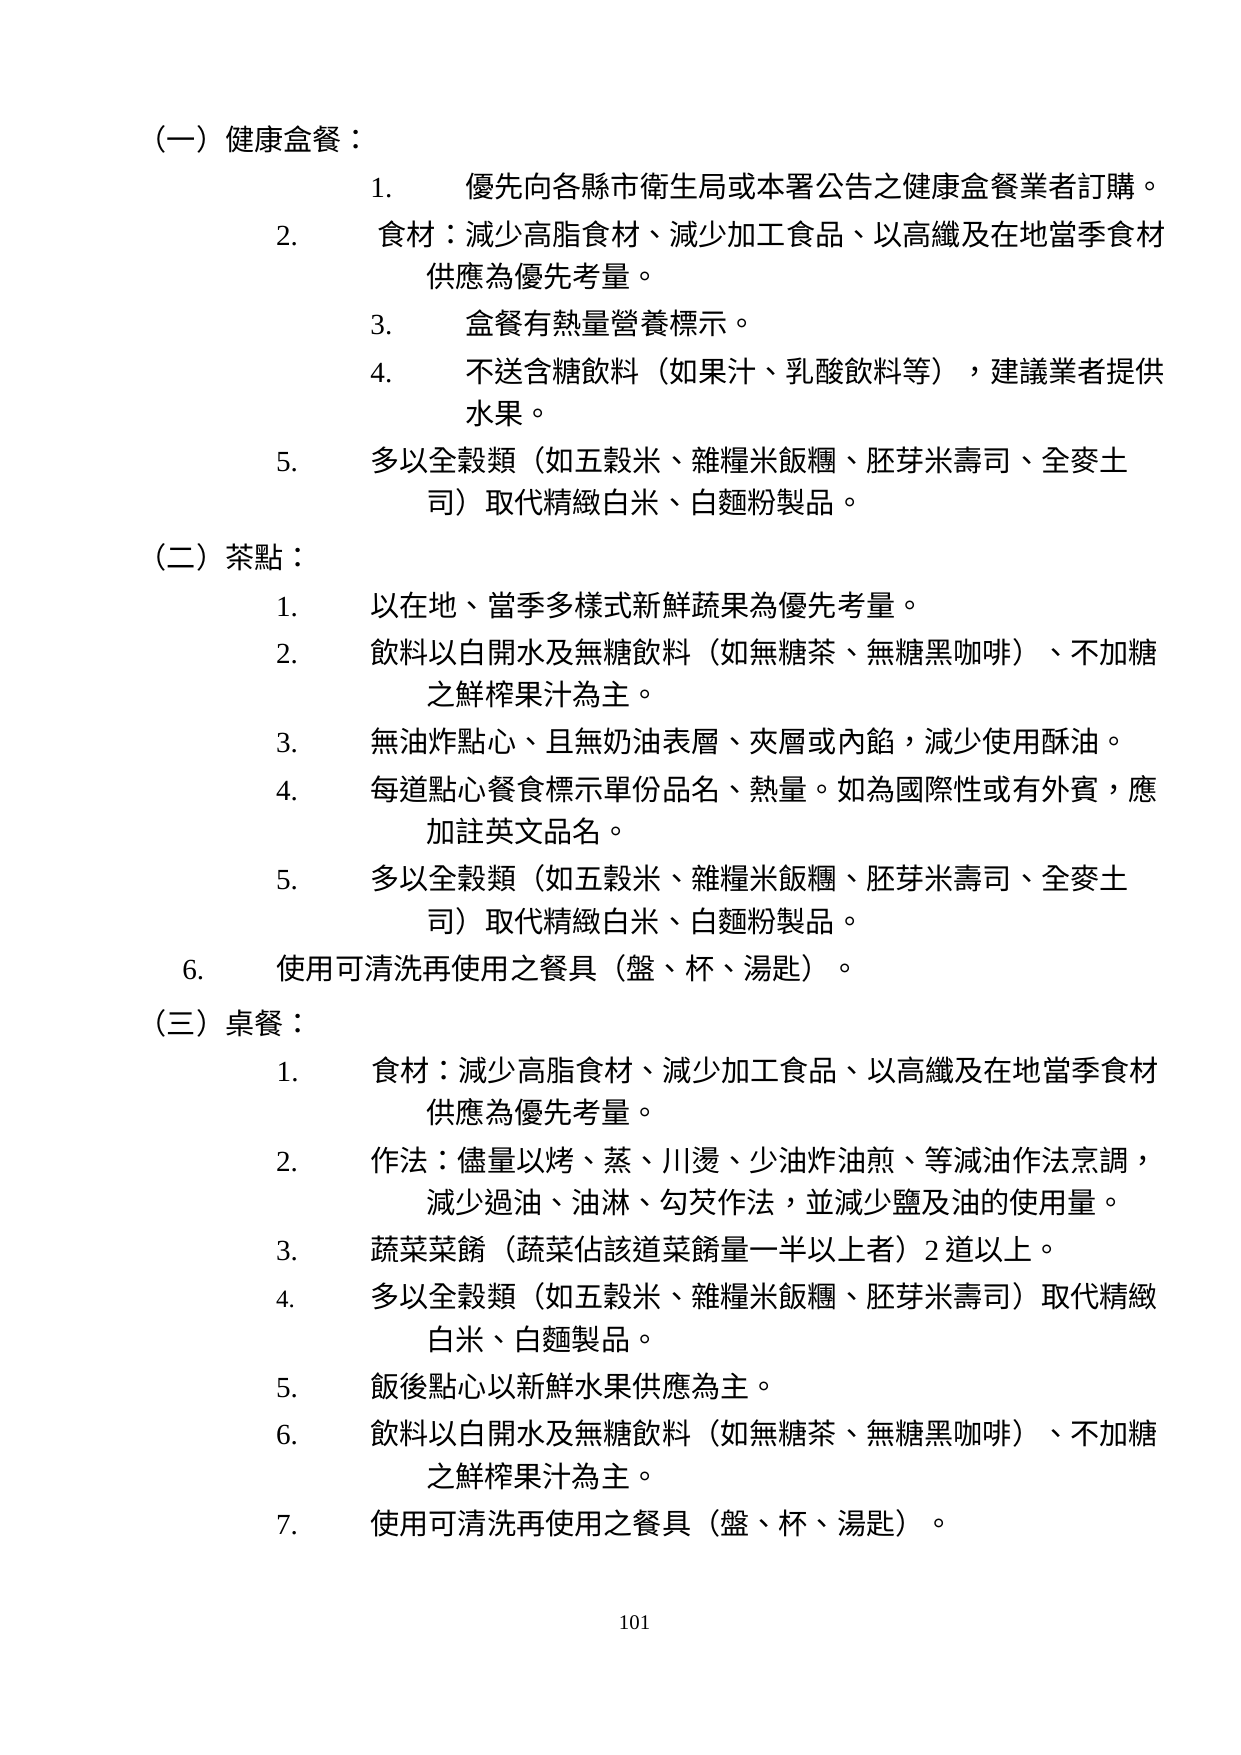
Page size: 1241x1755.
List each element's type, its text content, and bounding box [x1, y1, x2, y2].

list 飲料以白開水及無糖飲料（如無糖茶、無糖黑咖啡）、不加糖之鮮榨果汁為主。 [276, 629, 1181, 714]
list 以在地、當季多樣式新鮮蔬果為優先考量。 [276, 582, 1181, 624]
list 盒餐有熱量營養標示。 [370, 301, 1181, 343]
list 使用可清洗再使用之餐具（盤、杯、湯匙）。 [276, 1500, 1181, 1543]
list 每道點心餐食標示單份品名、熱量。如為國際性或有外賓，應加註英文品名。 [276, 766, 1181, 851]
list 蔬菜菜餚（蔬菜佔該道菜餚量一半以上者）2道以上。 [276, 1227, 1181, 1269]
list 多以全穀類（如五穀米、雜糧米飯糰、胚芽米壽司、全麥土司）取代精緻白米、白麵粉製品。 [276, 856, 1181, 940]
list 不送含糖飲料（如果汁、乳酸飲料等），建議業者提供水果。 [370, 348, 1181, 433]
text （三）桌餐： [87, 1000, 1181, 1042]
text （一）健康盒餐： [87, 117, 1181, 159]
list 食材：減少高脂食材、減少加工食品、以高纖及在地當季食材供應為優先考量。 [276, 1047, 1181, 1132]
list 飲料以白開水及無糖飲料（如無糖茶、無糖黑咖啡）、不加糖之鮮榨果汁為主。 [276, 1411, 1181, 1495]
list 使用可清洗再使用之餐具（盤、杯、湯匙）。 [182, 945, 1181, 988]
list 多以全穀類（如五穀米、雜糧米飯糰、胚芽米壽司、全麥土司）取代精緻白米、白麵粉製品。 [276, 438, 1181, 522]
list 作法：儘量以烤、蒸、川燙、少油炸油煎、等減油作法烹調，減少過油、油淋、勾芡作法，並減少鹽及油的使用量。 [276, 1137, 1181, 1222]
list 食材：減少高脂食材、減少加工食品、以高纖及在地當季食材供應為優先考量。 [276, 211, 1181, 296]
list 無油炸點心、且無奶油表層、夾層或內餡，減少使用酥油。 [276, 719, 1181, 761]
text （二）茶點： [87, 535, 1181, 577]
list 飯後點心以新鮮水果供應為主。 [276, 1363, 1181, 1406]
list 優先向各縣市衛生局或本署公告之健康盒餐業者訂購。 [370, 164, 1181, 206]
list 多以全穀類（如五穀米、雜糧米飯糰、胚芽米壽司）取代精緻白米、白麵製品。 [276, 1274, 1181, 1358]
